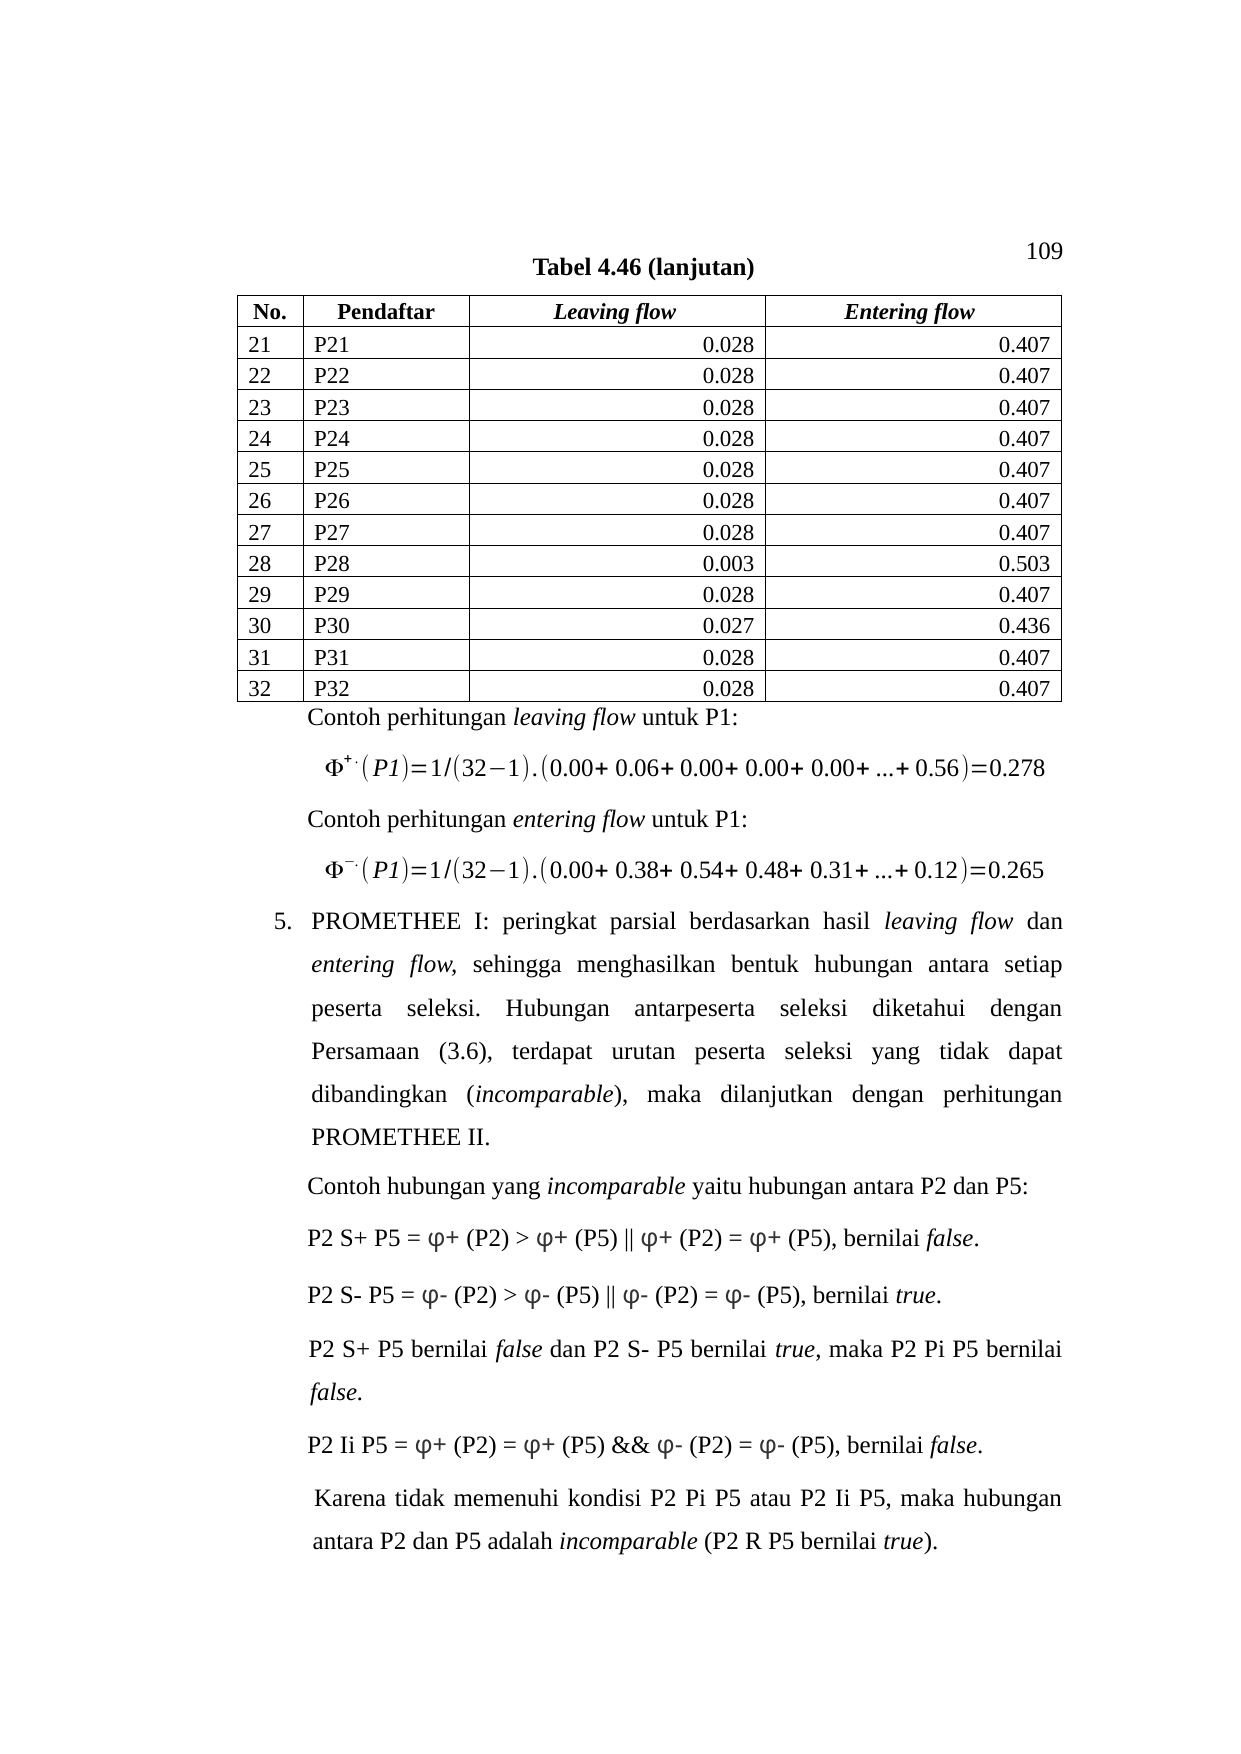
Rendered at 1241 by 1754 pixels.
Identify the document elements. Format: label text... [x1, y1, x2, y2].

text Tabel 4.46 (lanjutan) [281, 252, 1006, 280]
text P2 Ii P5 = φ+ (P2) = φ+ (P5) && φ- (P2) = φ- (P5), bernilai false. [236, 1426, 1063, 1460]
table_cell 0.003 [470, 546, 765, 576]
table_cell P21 [304, 327, 469, 358]
table_cell P23 [304, 390, 469, 420]
table_cell P26 [304, 484, 469, 514]
text P2 S- P5 = φ- (P2) > φ- (P5) || φ- (P2) = φ- (P5), bernilai true. [236, 1277, 1063, 1311]
table_cell 0.028 [470, 452, 765, 483]
table_cell 0.407 [766, 390, 1061, 420]
table_cell 30 [238, 609, 303, 639]
text Karena tidak memenuhi kondisi P2 Pi P5 atau P2 Ii P5, maka hubungan antara P2 dan P5 adalah incomparable (P2 R P5 bernilai true). [312, 1483, 1063, 1555]
table_cell P30 [304, 609, 469, 639]
table_header Entering flow [766, 296, 1061, 326]
table_cell 28 [238, 546, 303, 576]
table_cell 0.407 [766, 421, 1061, 451]
table_cell 25 [238, 452, 303, 483]
table_cell 0.407 [766, 671, 1061, 701]
table_cell 21 [238, 327, 303, 358]
text Contoh perhitungan entering flow untuk P1: [236, 804, 1063, 833]
table_cell 0.028 [470, 421, 765, 451]
table_cell 24 [238, 421, 303, 451]
table_cell 0.028 [470, 515, 765, 545]
text Contoh perhitungan leaving flow untuk P1: [236, 702, 1063, 730]
table_cell 0.503 [766, 546, 1061, 576]
table_cell 0.028 [470, 327, 765, 358]
table_cell 31 [238, 640, 303, 670]
table_cell 0.407 [766, 484, 1061, 514]
table_cell P22 [304, 359, 469, 389]
text Contoh hubungan yang incomparable yaitu hubungan antara P2 dan P5: [236, 1171, 1063, 1200]
table_cell 26 [238, 484, 303, 514]
table_cell P25 [304, 452, 469, 483]
table_cell 0.028 [470, 640, 765, 670]
table_cell 29 [238, 577, 303, 608]
table_cell P31 [304, 640, 469, 670]
table_cell 0.028 [470, 484, 765, 514]
table_cell P27 [304, 515, 469, 545]
table_header Leaving flow [470, 296, 765, 326]
text P2 S+ P5 = φ+ (P2) > φ+ (P5) || φ+ (P2) = φ+ (P5), bernilai false. [236, 1220, 1063, 1254]
table_cell 27 [238, 515, 303, 545]
table_cell 0.028 [470, 577, 765, 608]
table_cell 0.407 [766, 577, 1061, 608]
table_cell 0.028 [470, 390, 765, 420]
table_cell 0.027 [470, 609, 765, 639]
table_cell P32 [304, 671, 469, 701]
table_cell P24 [304, 421, 469, 451]
table_cell 0.407 [766, 452, 1061, 483]
list PROMETHEE I: peringkat parsial berdasarkan hasil leaving flow dan entering flow, sehingga menghasilkan bentuk hubungan antara setiap peserta seleksi. Hubungan antarpeserta seleksi diketahui dengan Persamaan (3.6), terdapat urutan peserta seleksi yang tidak dapat dibandingkan (incomparable), maka dilanjutkan dengan perhitungan PROMETHEE II. [274, 906, 1063, 1151]
table_cell 0.436 [766, 609, 1061, 639]
table_cell 0.028 [470, 359, 765, 389]
table_header Pendaftar [304, 296, 469, 326]
table_header No. [238, 296, 303, 326]
table_cell 0.028 [470, 671, 765, 701]
table_cell 32 [238, 671, 303, 701]
text P2 S+ P5 bernilai false dan P2 S- P5 bernilai true, maka P2 Pi P5 bernilai false. [308, 1334, 1063, 1406]
table_cell P29 [304, 577, 469, 608]
table_cell 0.407 [766, 640, 1061, 670]
table_cell 23 [238, 390, 303, 420]
table_cell 0.407 [766, 327, 1061, 358]
table_cell 0.407 [766, 359, 1061, 389]
table_cell 0.407 [766, 515, 1061, 545]
table_cell P28 [304, 546, 469, 576]
table_cell 22 [238, 359, 303, 389]
